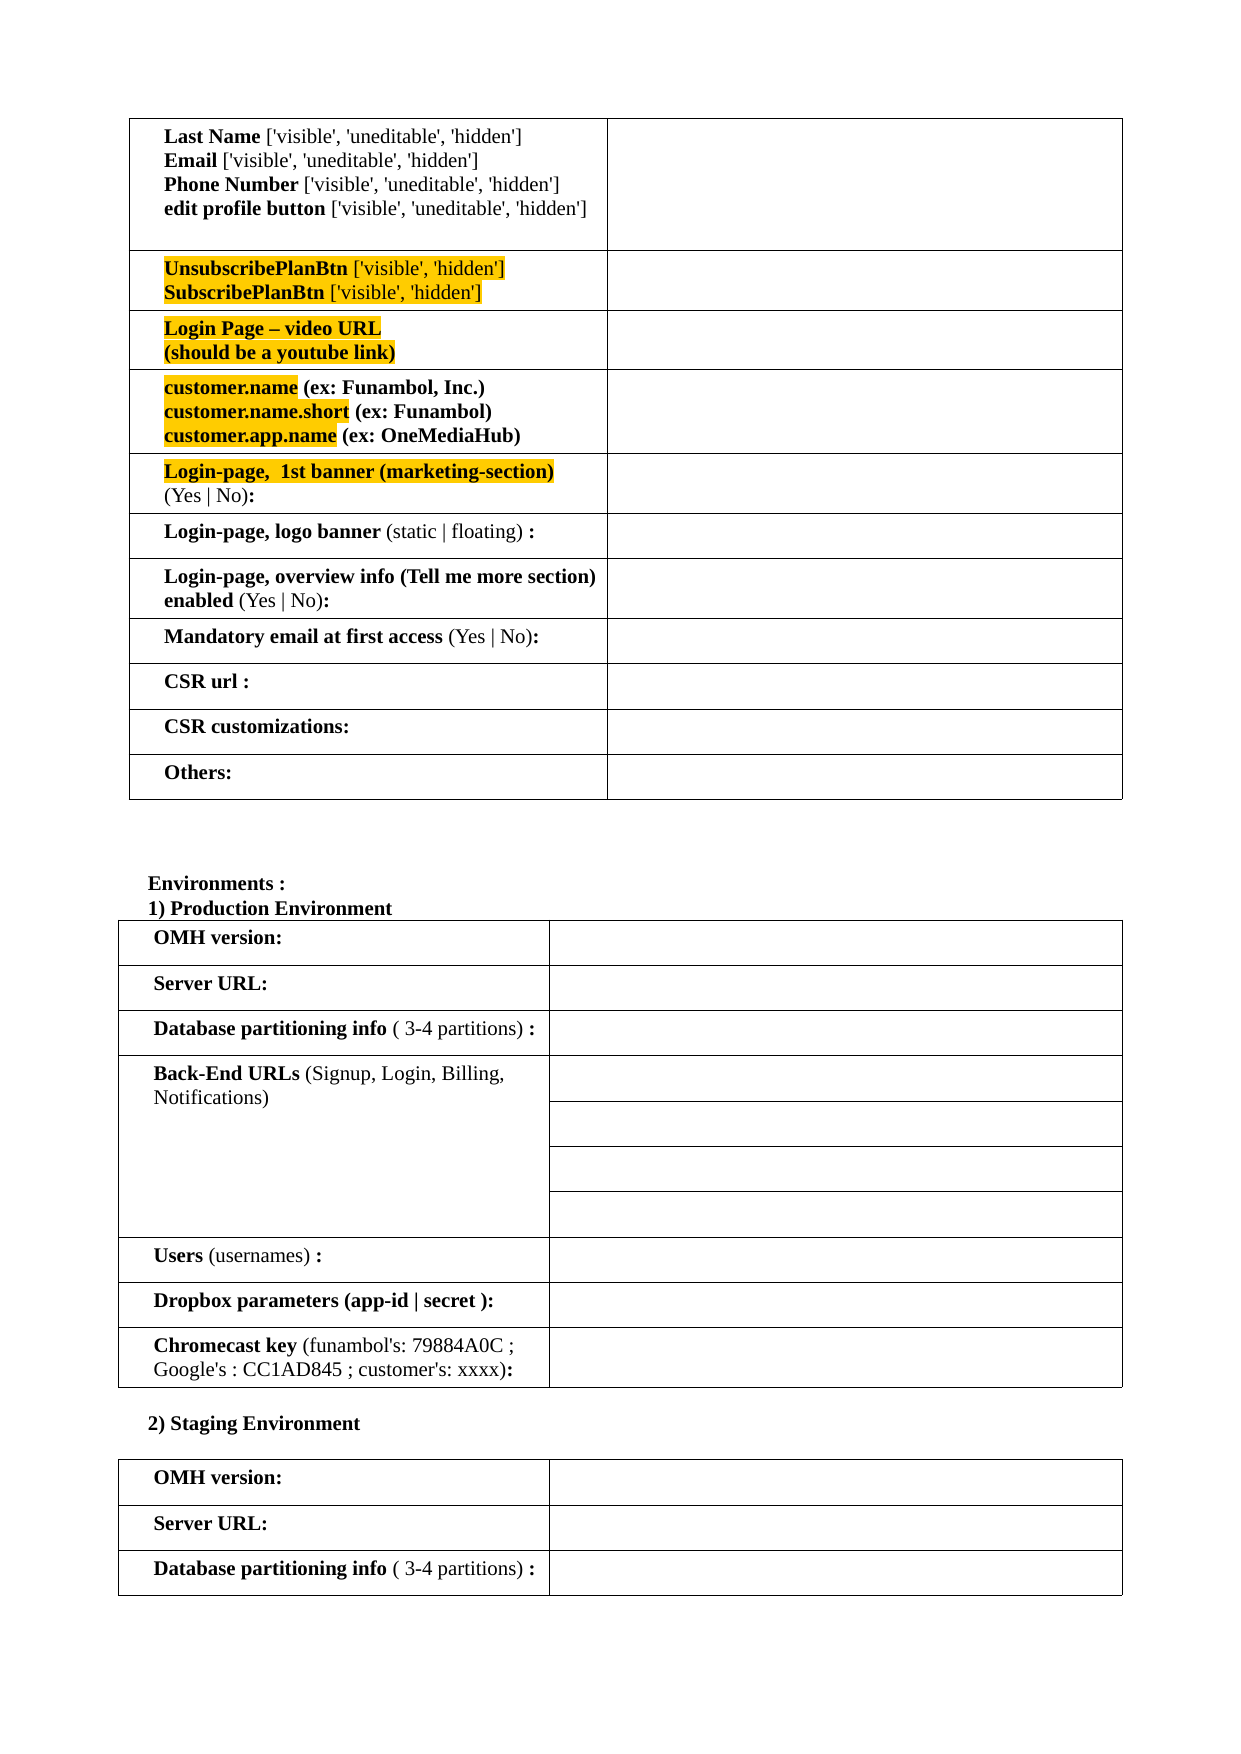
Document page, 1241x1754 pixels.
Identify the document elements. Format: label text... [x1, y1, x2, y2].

table_cell [550, 1328, 1122, 1387]
table_cell [550, 1551, 1122, 1595]
table_cell [608, 559, 1122, 618]
table_cell customer.name (ex: Funambol, Inc.) customer.name.short (ex: Funambol) customer.app.name (ex: OneMediaHub) [130, 370, 607, 453]
table_cell Database partitioning info ( 3-4 partitions) : [119, 1551, 549, 1595]
table_cell [550, 1056, 1122, 1101]
table_cell Database partitioning info ( 3-4 partitions) : [119, 1011, 549, 1055]
table_header [550, 1460, 1122, 1504]
table_header OMH version: [119, 1460, 549, 1504]
table_cell [550, 1506, 1122, 1550]
table_cell Last Name ['visible', 'uneditable', 'hidden'] Email ['visible', 'uneditable', 'hidden'] Phone Number ['visible', 'uneditable', 'hidden'] edit profile button ['visible', 'uneditable', 'hidden'] [130, 119, 607, 250]
table_cell Server URL: [119, 1506, 549, 1550]
table_cell UnsubscribePlanBtn ['visible', 'hidden'] SubscribePlanBtn ['visible', 'hidden'] [130, 251, 607, 310]
table_cell CSR url : [130, 664, 607, 708]
table_cell [608, 755, 1122, 799]
table_cell [608, 514, 1122, 558]
table_cell [550, 1192, 1122, 1237]
table_header [550, 921, 1122, 965]
table_cell CSR customizations: [130, 710, 607, 754]
table_cell [608, 370, 1122, 453]
table_cell Login-page, logo banner (static | floating) : [130, 514, 607, 558]
table_cell [608, 251, 1122, 310]
table_cell Dropbox parameters (app-id | secret ): [119, 1283, 549, 1327]
text Environments : [148, 871, 1122, 895]
table_cell [608, 619, 1122, 663]
table_cell [608, 710, 1122, 754]
table_cell [550, 1238, 1122, 1282]
text 2) Staging Environment [148, 1411, 1122, 1435]
table_cell [550, 1147, 1122, 1191]
table_cell [550, 1283, 1122, 1327]
text 1) Production Environment [148, 895, 1122, 919]
table_cell [608, 311, 1122, 369]
table_cell Mandatory email at first access (Yes | No): [130, 619, 607, 663]
table_cell Login Page – video URL (should be a youtube link) [130, 311, 607, 369]
table_cell [608, 664, 1122, 708]
table_cell Back-End URLs (Signup, Login, Billing, Notifications) [119, 1056, 549, 1237]
table_cell [550, 1102, 1122, 1146]
table_cell [550, 966, 1122, 1010]
table_cell [550, 1011, 1122, 1055]
table_cell [608, 454, 1122, 513]
table_header OMH version: [119, 921, 549, 965]
table_cell Others: [130, 755, 607, 799]
table_cell [608, 119, 1122, 250]
table_cell Chromecast key (funambol's: 79884A0C ; Google's : CC1AD845 ; customer's: xxxx): [119, 1328, 549, 1387]
table_cell Users (usernames) : [119, 1238, 549, 1282]
table_cell Server URL: [119, 966, 549, 1010]
table_cell Login-page, 1st banner (marketing-section) (Yes | No): [130, 454, 607, 513]
table_cell Login-page, overview info (Tell me more section) enabled (Yes | No): [130, 559, 607, 618]
